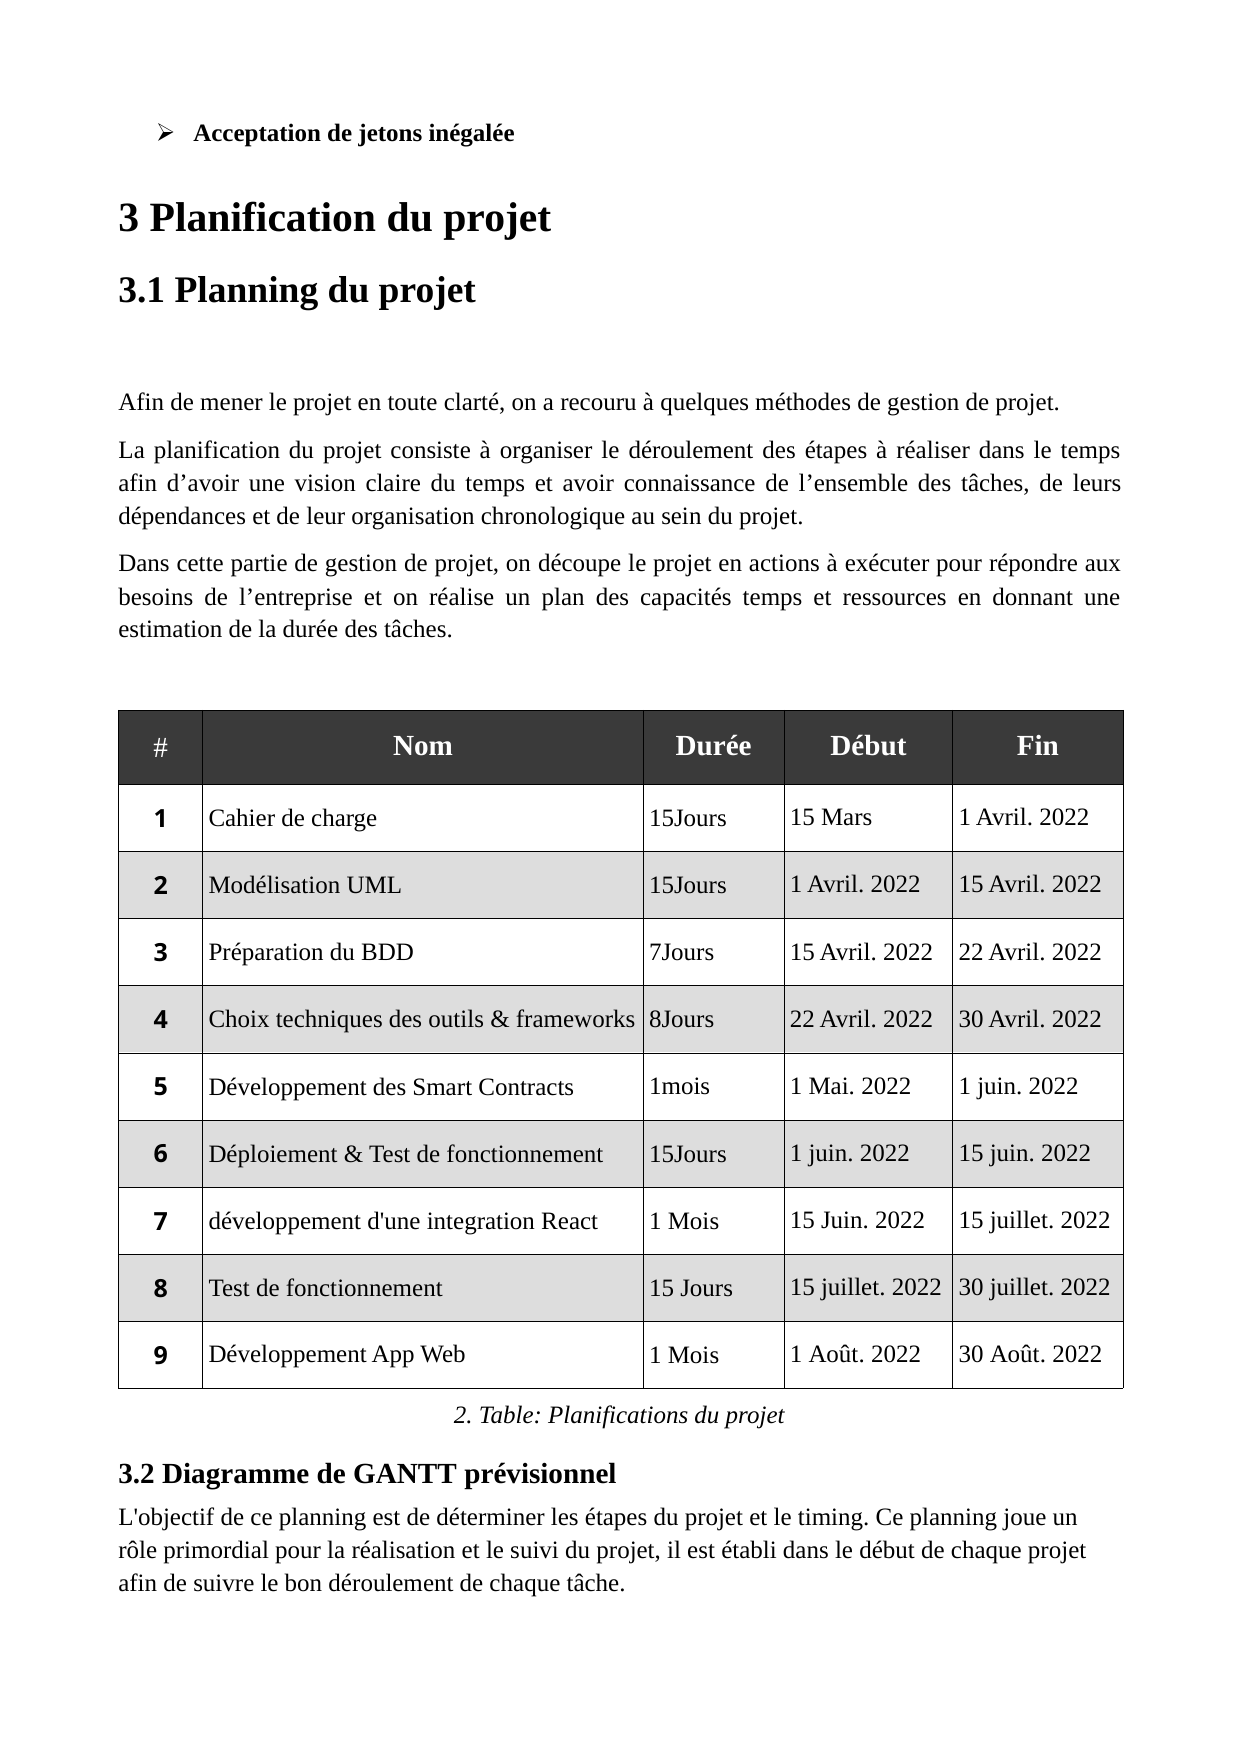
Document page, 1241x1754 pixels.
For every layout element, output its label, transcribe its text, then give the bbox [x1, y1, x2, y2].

table_cell Test de fonctionnement [203, 1255, 643, 1321]
text Dans cette partie de gestion de projet, on découpe le projet en actions à exécuter pour répondre aux besoins de l’entreprise et on réalise un plan des capacités temps et ressources en donnant une estimation de la durée des tâches. [118, 548, 1122, 643]
table_cell 15 juillet. 2022 [953, 1188, 1123, 1254]
table_cell Préparation du BDD [203, 919, 643, 985]
table_cell 30 Août. 2022 [953, 1322, 1123, 1388]
table_cell 15Jours [644, 852, 784, 918]
table_header # [119, 711, 202, 784]
table_cell 1 Mai. 2022 [785, 1054, 952, 1119]
table_cell 22 Avril. 2022 [953, 919, 1123, 985]
subtitle 3 Planification du projet [118, 192, 1122, 240]
table_cell 9 [119, 1322, 202, 1388]
table_cell 8Jours [644, 986, 784, 1052]
table_cell 1 Mois [644, 1322, 784, 1388]
table_cell 4 [119, 986, 202, 1052]
table_cell 15 Avril. 2022 [953, 852, 1123, 918]
table_cell 15 juillet. 2022 [785, 1255, 952, 1321]
table_cell 7Jours [644, 919, 784, 985]
table_cell 30 juillet. 2022 [953, 1255, 1123, 1321]
table_cell Choix techniques des outils & frameworks [203, 986, 643, 1052]
table_header Nom [203, 711, 643, 784]
table_cell Cahier de charge [203, 785, 643, 851]
table_header Fin [953, 711, 1123, 784]
table_cell 5 [119, 1054, 202, 1119]
table_cell Modélisation UML [203, 852, 643, 918]
list Acceptation de jetons inégalée [156, 118, 1122, 147]
table_cell 1 Mois [644, 1188, 784, 1254]
table_cell 15 Juin. 2022 [785, 1188, 952, 1254]
table_cell 15Jours [644, 785, 784, 851]
table_cell 15 Jours [644, 1255, 784, 1321]
text Afin de mener le projet en toute clarté, on a recouru à quelques méthodes de gestion de projet. [118, 387, 1122, 416]
table_cell 15Jours [644, 1121, 784, 1187]
table_cell 1 [119, 785, 202, 851]
table_cell 6 [119, 1121, 202, 1187]
table_cell 8 [119, 1255, 202, 1321]
table_cell Développement App Web [203, 1322, 643, 1388]
table_cell 22 Avril. 2022 [785, 986, 952, 1052]
table_cell 1 Août. 2022 [785, 1322, 952, 1388]
table_header Début [785, 711, 952, 784]
table_cell 15 juin. 2022 [953, 1121, 1123, 1187]
table_cell 2 [119, 852, 202, 918]
table_cell 1 Avril. 2022 [785, 852, 952, 918]
table_cell 1mois [644, 1054, 784, 1119]
table_cell 15 Mars [785, 785, 952, 851]
text 2. Table: Planifications du projet [118, 1400, 1122, 1429]
subtitle 3.2 Diagramme de GANTT prévisionnel [118, 1456, 1122, 1490]
table_cell 30 Avril. 2022 [953, 986, 1123, 1052]
table_cell 7 [119, 1188, 202, 1254]
text L'objectif de ce planning est de déterminer les étapes du projet et le timing. Ce planning joue un rôle primordial pour la réalisation et le suivi du projet, il est établi dans le début de chaque projet afin de suivre le bon déroulement de chaque tâche. [118, 1502, 1122, 1597]
table_header Durée [644, 711, 784, 784]
table_cell 15 Avril. 2022 [785, 919, 952, 985]
table_cell 1 juin. 2022 [785, 1121, 952, 1187]
table_cell Déploiement & Test de fonctionnement [203, 1121, 643, 1187]
table_cell développement d'une integration React [203, 1188, 643, 1254]
table_cell 1 Avril. 2022 [953, 785, 1123, 851]
table_cell 1 juin. 2022 [953, 1054, 1123, 1119]
table_cell Développement des Smart Contracts [203, 1054, 643, 1119]
subtitle 3.1 Planning du projet [118, 267, 1122, 311]
table_cell 3 [119, 919, 202, 985]
text La planification du projet consiste à organiser le déroulement des étapes à réaliser dans le temps afin d’avoir une vision claire du temps et avoir connaissance de l’ensemble des tâches, de leurs dépendances et de leur organisation chronologique au sein du projet. [118, 435, 1122, 530]
